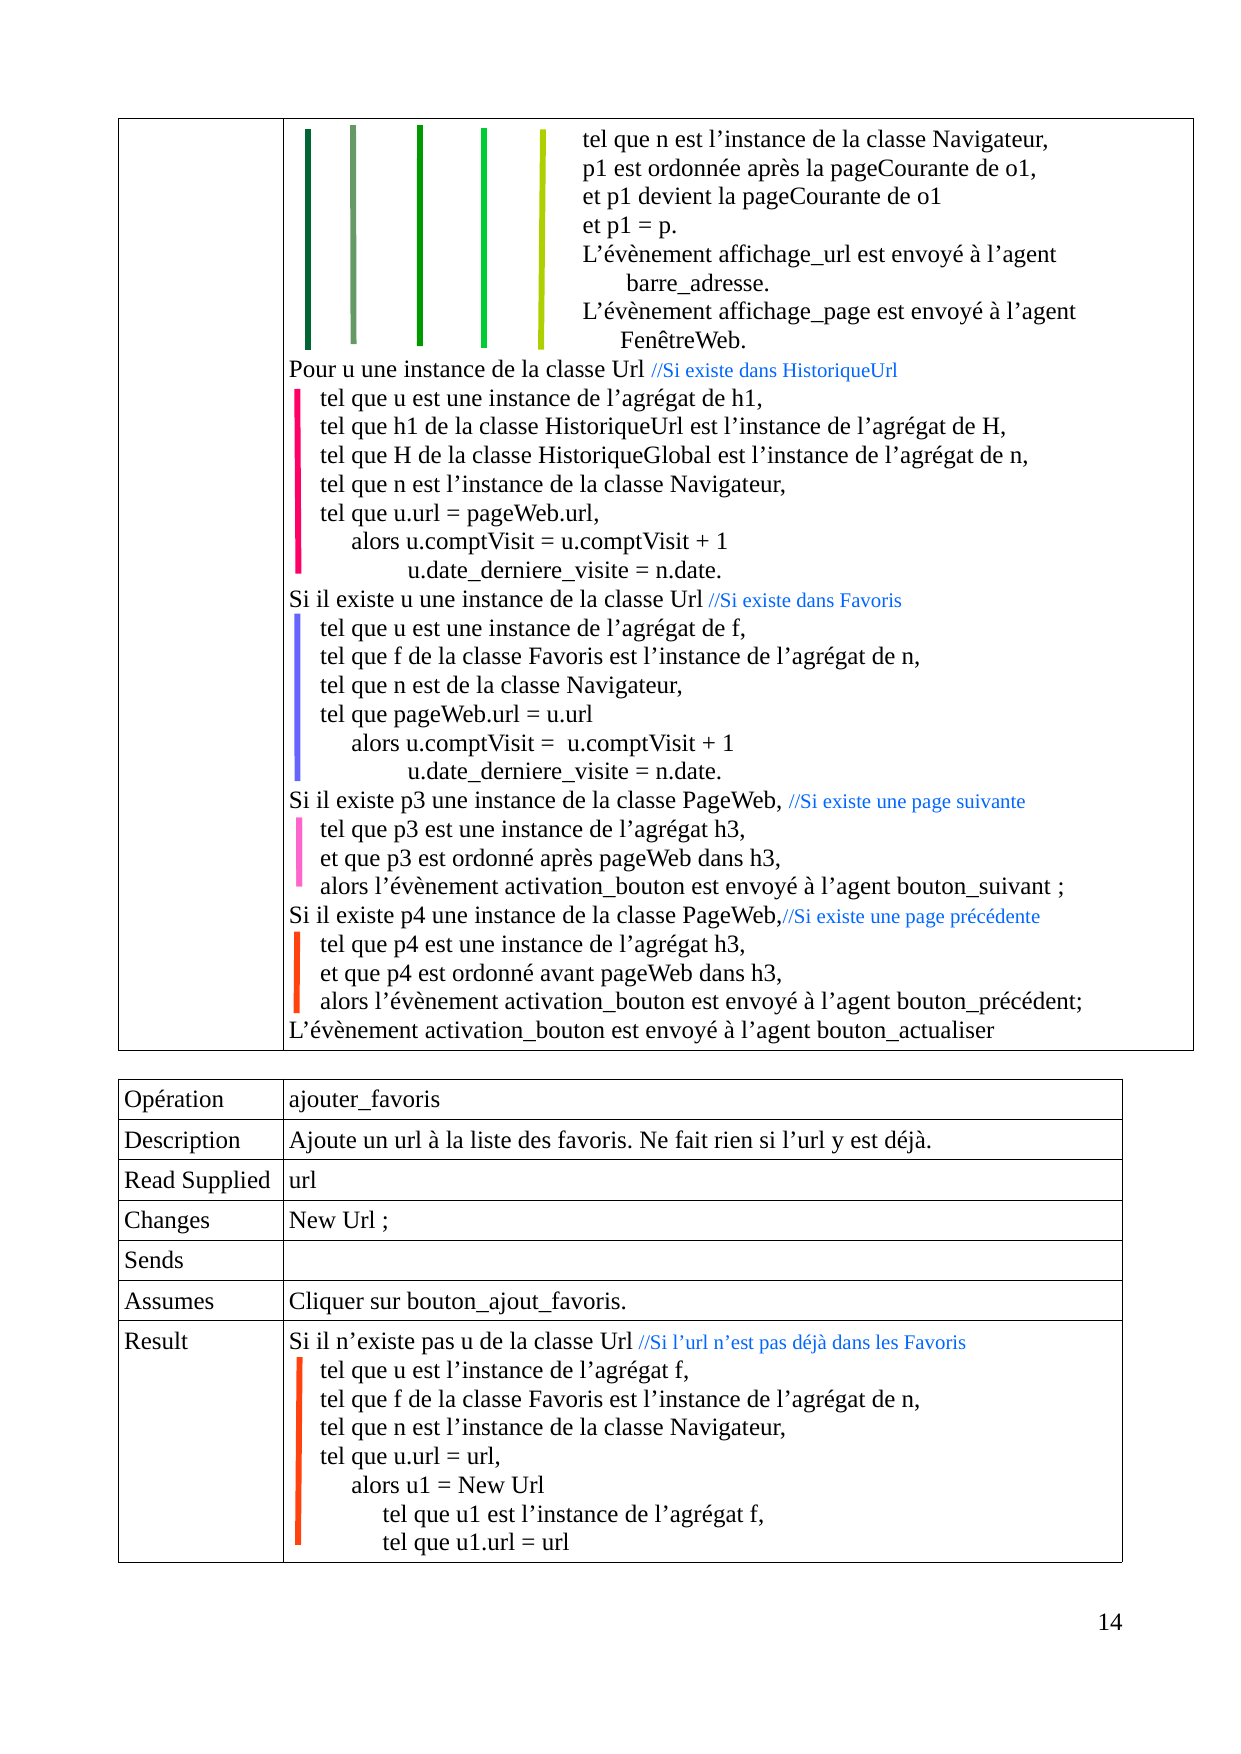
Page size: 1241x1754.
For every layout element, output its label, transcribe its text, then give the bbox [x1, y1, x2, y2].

table_cell Ajoute un url à la liste des favoris. Ne fait rien si l’url y est déjà. [284, 1120, 1122, 1159]
table_cell url [284, 1160, 1122, 1199]
table_cell Cliquer sur bouton_ajout_favoris. [284, 1281, 1122, 1320]
table_cell New Url ; [284, 1201, 1122, 1240]
table_header Opération [119, 1080, 283, 1119]
table_cell tel que n est l’instance de la classe Navigateur, p1 est ordonnée après la pageCourante de o1, et p1 devient la pageCourante de o1 et p1 = p. L’évènement affichage_url est envoyé à l’agent barre_adresse. L’évènement affichage_page est envoyé à l’agent FenêtreWeb. Pour u une instance de la classe Url //Si existe dans HistoriqueUrl tel que u est une instance de l’agrégat de h1, tel que h1 de la classe HistoriqueUrl est l’instance de l’agrégat de H, tel que H de la classe HistoriqueGlobal est l’instance de l’agrégat de n, tel que n est l’instance de la classe Navigateur, tel que u.url = pageWeb.url, alors u.comptVisit = u.comptVisit + 1 u.date_derniere_visite = n.date. Si il existe u une instance de la classe Url //Si existe dans Favoris tel que u est une instance de l’agrégat de f, tel que f de la classe Favoris est l’instance de l’agrégat de n, tel que n est de la classe Navigateur, tel que pageWeb.url = u.url alors u.comptVisit = u.comptVisit + 1 u.date_derniere_visite = n.date. Si il existe p3 une instance de la classe PageWeb, //Si existe une page suivante tel que p3 est une instance de l’agrégat h3, et que p3 est ordonné après pageWeb dans h3, alors l’évènement activation_bouton est envoyé à l’agent bouton_suivant ; Si il existe p4 une instance de la classe PageWeb,//Si existe une page précédente tel que p4 est une instance de l’agrégat h3, et que p4 est ordonné avant pageWeb dans h3, alors l’évènement activation_bouton est envoyé à l’agent bouton_précédent; L’évènement activation_bouton est envoyé à l’agent bouton_actualiser [284, 119, 1193, 1050]
table_cell Description [119, 1120, 283, 1159]
table_cell Sends [119, 1241, 283, 1280]
table_cell [119, 119, 283, 1050]
table_cell Read Supplied [119, 1160, 283, 1199]
table_cell Changes [119, 1201, 283, 1240]
table_cell [284, 1241, 1122, 1280]
table_cell Result [119, 1321, 283, 1562]
table_cell Si il n’existe pas u de la classe Url //Si l’url n’est pas déjà dans les Favoris tel que u est l’instance de l’agrégat f, tel que f de la classe Favoris est l’instance de l’agrégat de n, tel que n est l’instance de la classe Navigateur, tel que u.url = url, alors u1 = New Url tel que u1 est l’instance de l’agrégat f, tel que u1.url = url [284, 1321, 1122, 1562]
table_header ajouter_favoris [284, 1080, 1122, 1119]
table_cell Assumes [119, 1281, 283, 1320]
